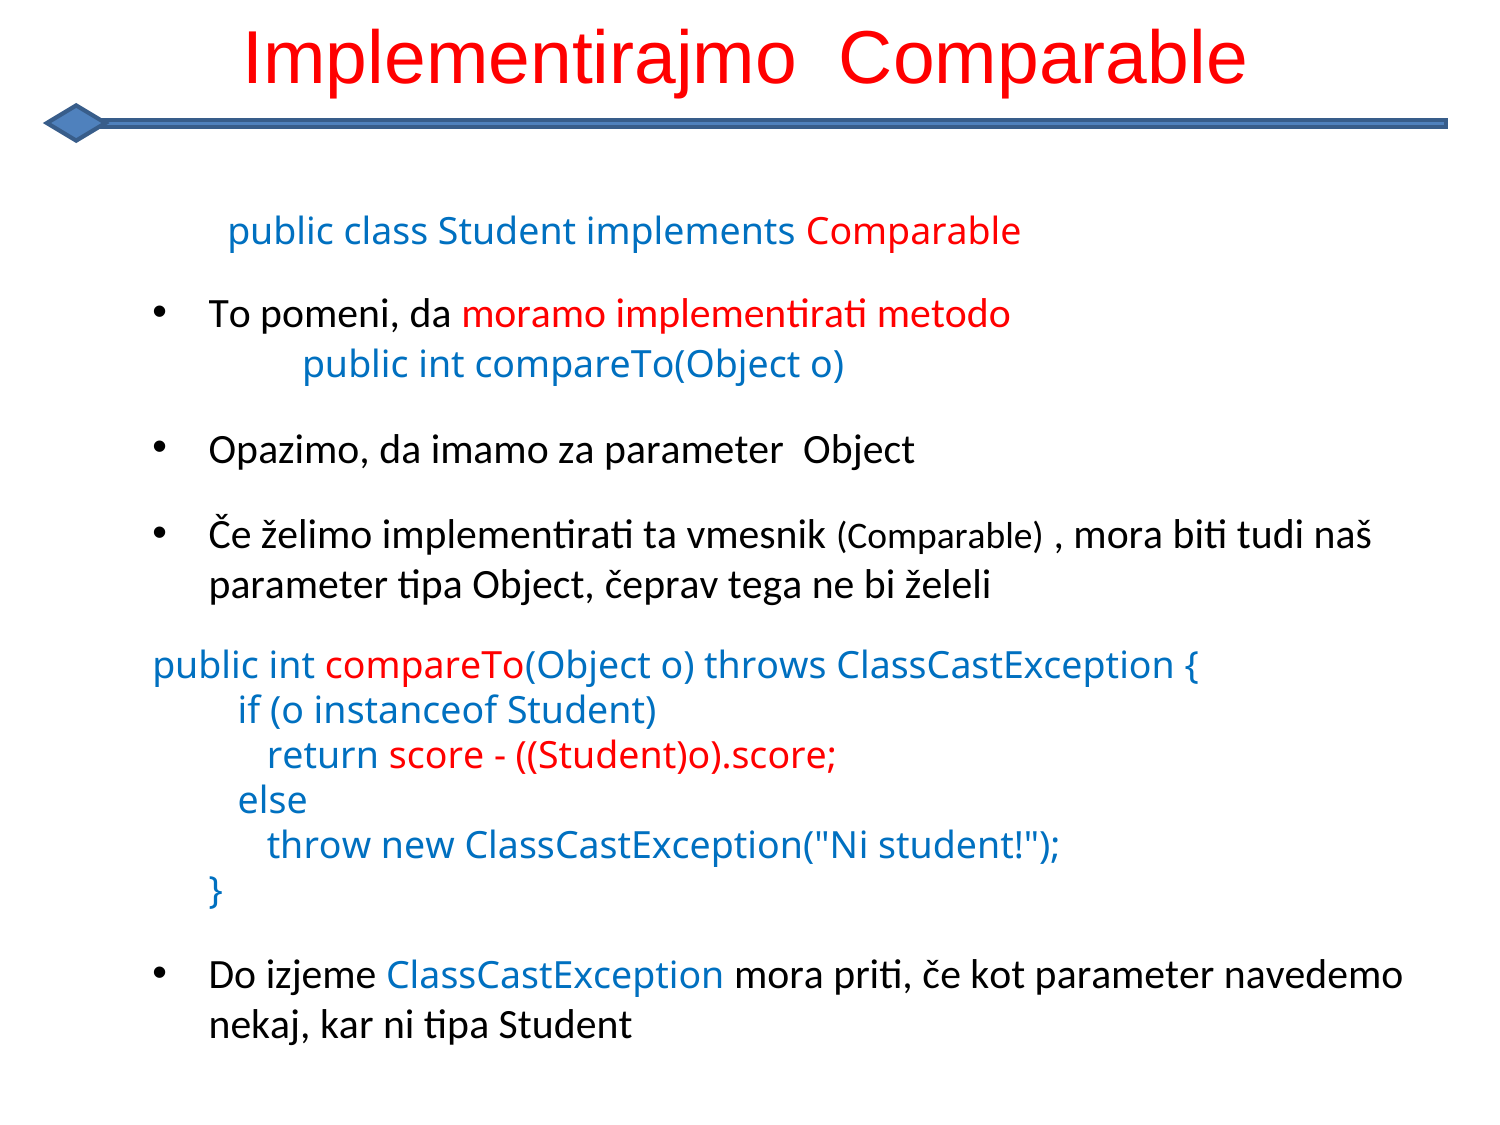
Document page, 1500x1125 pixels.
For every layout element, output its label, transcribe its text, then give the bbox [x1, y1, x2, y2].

text_box public class Student implements Comparable To pomeni, da moramo implementirati metodo public int compareTo(Object o) Opazimo, da imamo za parameter Object Če želimo implementirati ta vmesnik (Comparable) , mora biti tudi naš parameter tipa Object, čeprav tega ne bi želeli public int compareTo(Object o) throws ClassCastException { if (o instanceof Student) return score - ((Student)o).score; else throw new ClassCastException("Ni student!"); } Do izjeme ClassCastException mora priti, če kot parameter navedemo nekaj, kar ni tipa Student [137, 199, 1500, 1075]
title Implementirajmo Comparable [70, 0, 1421, 108]
